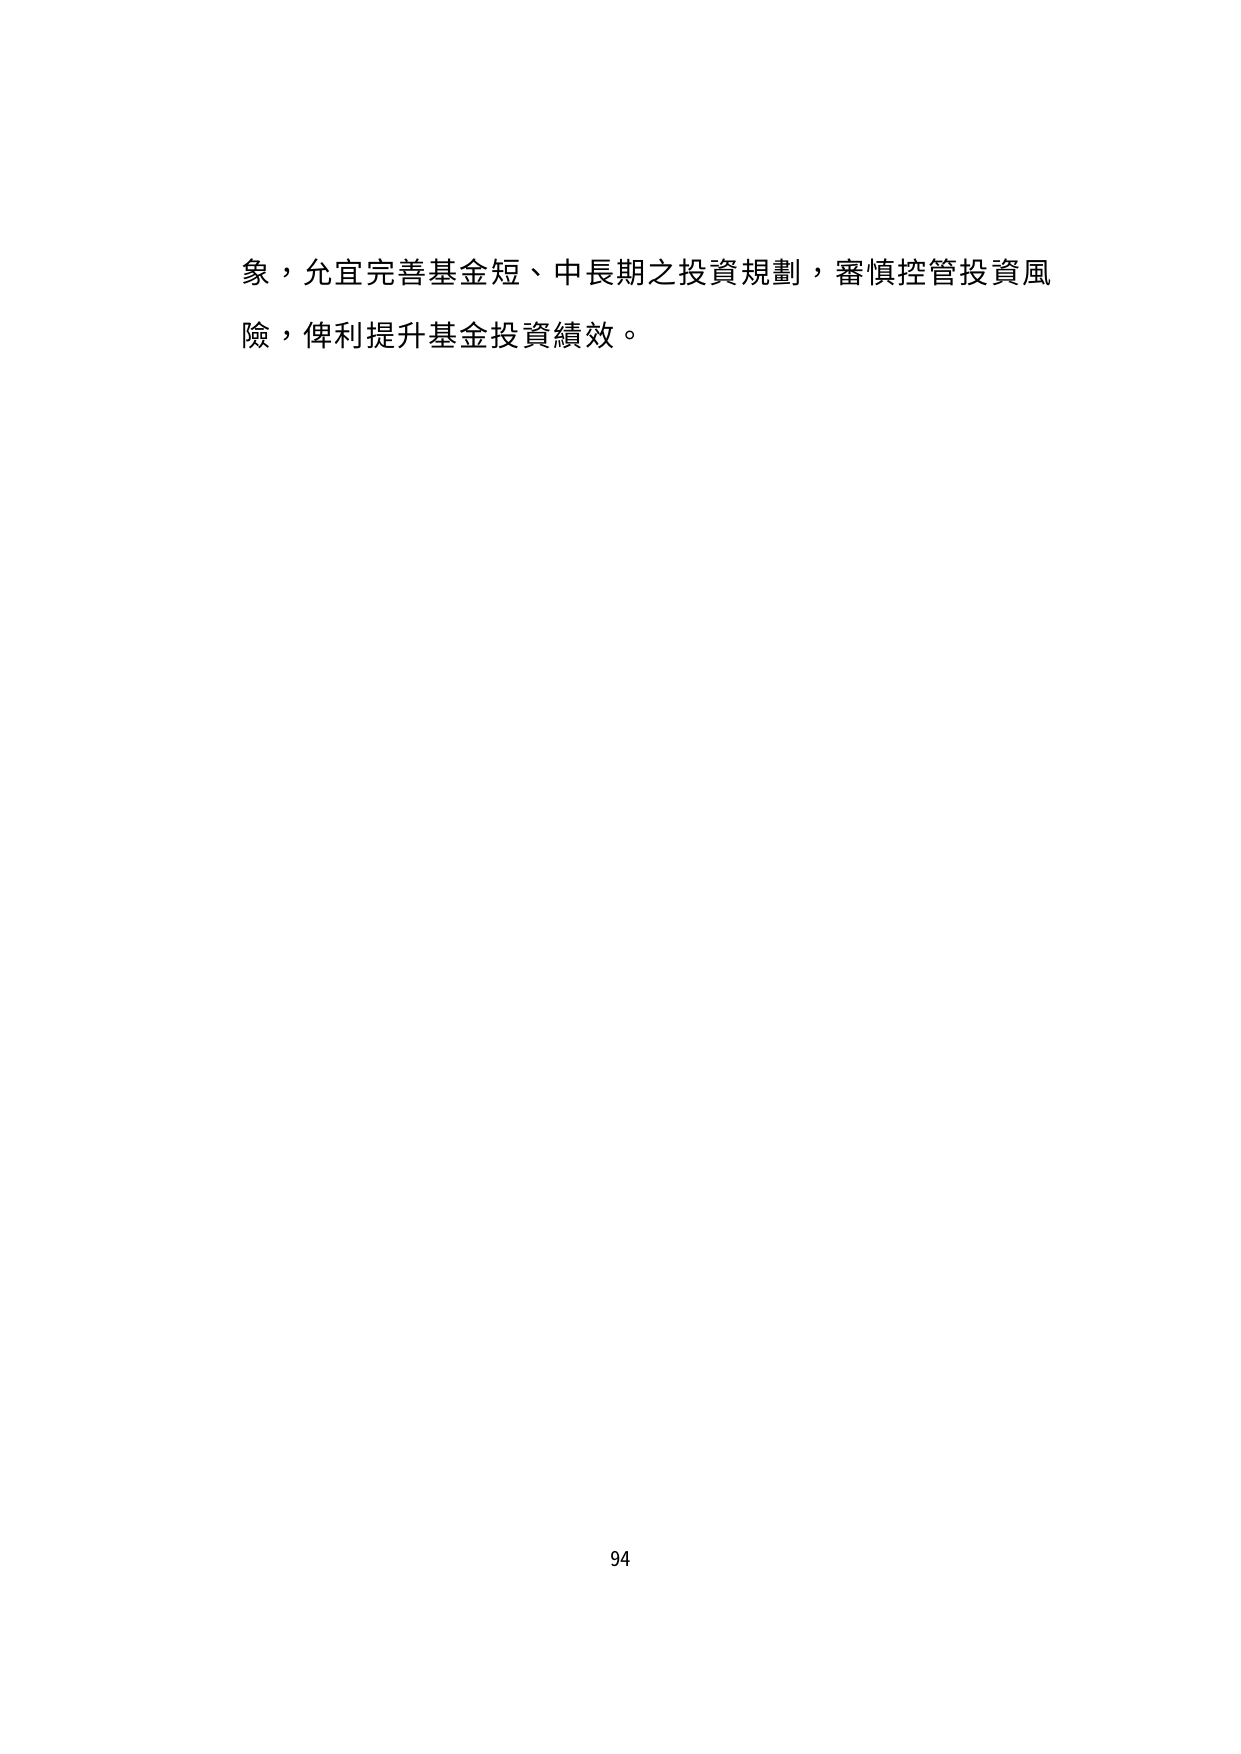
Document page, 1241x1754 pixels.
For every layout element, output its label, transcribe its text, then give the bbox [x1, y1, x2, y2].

text 象，允宜完善基金短、中長期之投資規劃，審慎控管投資風險，俾利提升基金投資績效。 [236, 229, 1063, 354]
